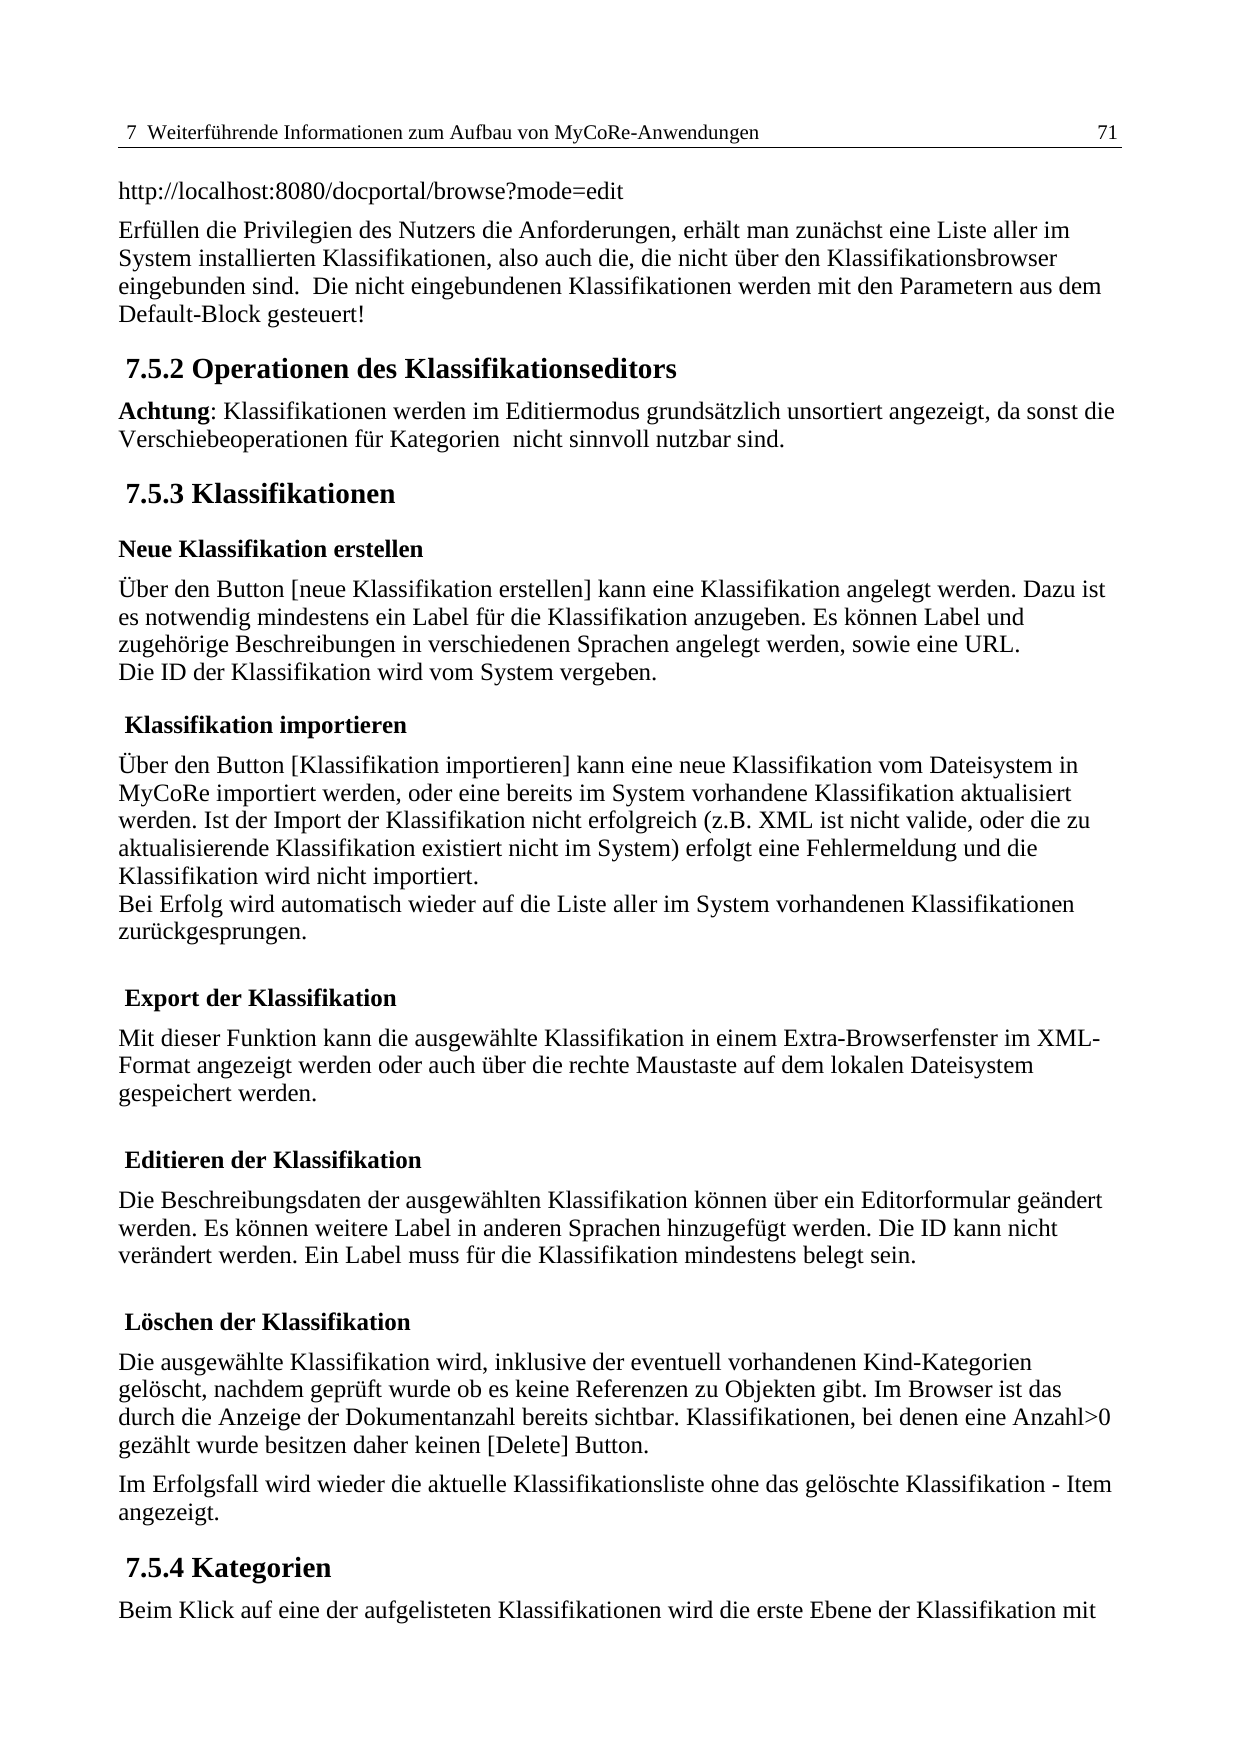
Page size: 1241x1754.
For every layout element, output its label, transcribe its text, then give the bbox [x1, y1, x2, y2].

text Achtung: Klassifikationen werden im Editiermodus grundsätzlich unsortiert angezeigt, da sonst die Verschiebeoperationen für Kategorien nicht sinnvoll nutzbar sind. [118, 397, 1122, 453]
text Mit dieser Funktion kann die ausgewählte Klassifikation in einem Extra-Browserfenster im XML-Format angezeigt werden oder auch über die rechte Maustaste auf dem lokalen Dateisystem gespeichert werden. [118, 1024, 1122, 1107]
text Die Beschreibungsdaten der ausgewählten Klassifikation können über ein Editorformular geändert werden. Es können weitere Label in anderen Sprachen hinzugefügt werden. Die ID kann nicht verändert werden. Ein Label muss für die Klassifikation mindestens belegt sein. [118, 1186, 1122, 1269]
subtitle Klassifikationen [118, 478, 1122, 510]
text Die ausgewählte Klassifikation wird, inklusive der eventuell vorhandenen Kind-Kategorien gelöscht, nachdem geprüft wurde ob es keine Referenzen zu Objekten gibt. Im Browser ist das durch die Anzeige der Dokumentanzahl bereits sichtbar. Klassifikationen, bei denen eine Anzahl>0 gezählt wurde besitzen daher keinen [Delete] Button. [118, 1348, 1122, 1459]
text http://localhost:8080/docportal/browse?mode=edit [118, 177, 1122, 205]
text Über den Button [Klassifikation importieren] kann eine neue Klassifikation vom Dateisystem in MyCoRe importiert werden, oder eine bereits im System vorhandene Klassifikation aktualisiert werden. Ist der Import der Klassifikation nicht erfolgreich (z.B. XML ist nicht valide, oder die zu aktualisierende Klassifikation existiert nicht im System) erfolgt eine Fehlermeldung und die Klassifikation wird nicht importiert. Bei Erfolg wird automatisch wieder auf die Liste aller im System vorhandenen Klassifikationen zurückgesprungen. [118, 751, 1122, 945]
text Im Erfolgsfall wird wieder die aktuelle Klassifikationsliste ohne das gelöschte Klassifikation - Item angezeigt. [118, 1471, 1122, 1526]
subtitle Kategorien [118, 1551, 1122, 1583]
subtitle Operationen des Klassifikationseditors [118, 352, 1122, 385]
subtitle Neue Klassifikation erstellen [118, 535, 1122, 563]
text Erfüllen die Privilegien des Nutzers die Anforderungen, erhält man zunächst eine Liste aller im System installierten Klassifikationen, also auch die, die nicht über den Klassifikationsbrowser eingebunden sind. Die nicht eingebundenen Klassifikationen werden mit den Parametern aus dem Default-Block gesteuert! [118, 217, 1122, 327]
subtitle Editieren der Klassifikation [118, 1132, 1122, 1182]
subtitle Export der Klassifikation [118, 970, 1122, 1020]
text Beim Klick auf eine der aufgelisteten Klassifikationen wird die erste Ebene der Klassifikation mit [118, 1596, 1122, 1623]
text Über den Button [neue Klassifikation erstellen] kann eine Klassifikation angelegt werden. Dazu ist es notwendig mindestens ein Label für die Klassifikation anzugeben. Es können Label und zugehörige Beschreibungen in verschiedenen Sprachen angelegt werden, sowie eine URL. Die ID der Klassifikation wird vom System vergeben. [118, 575, 1122, 686]
subtitle Löschen der Klassifikation [118, 1294, 1122, 1344]
subtitle Klassifikation importieren [118, 711, 1122, 739]
